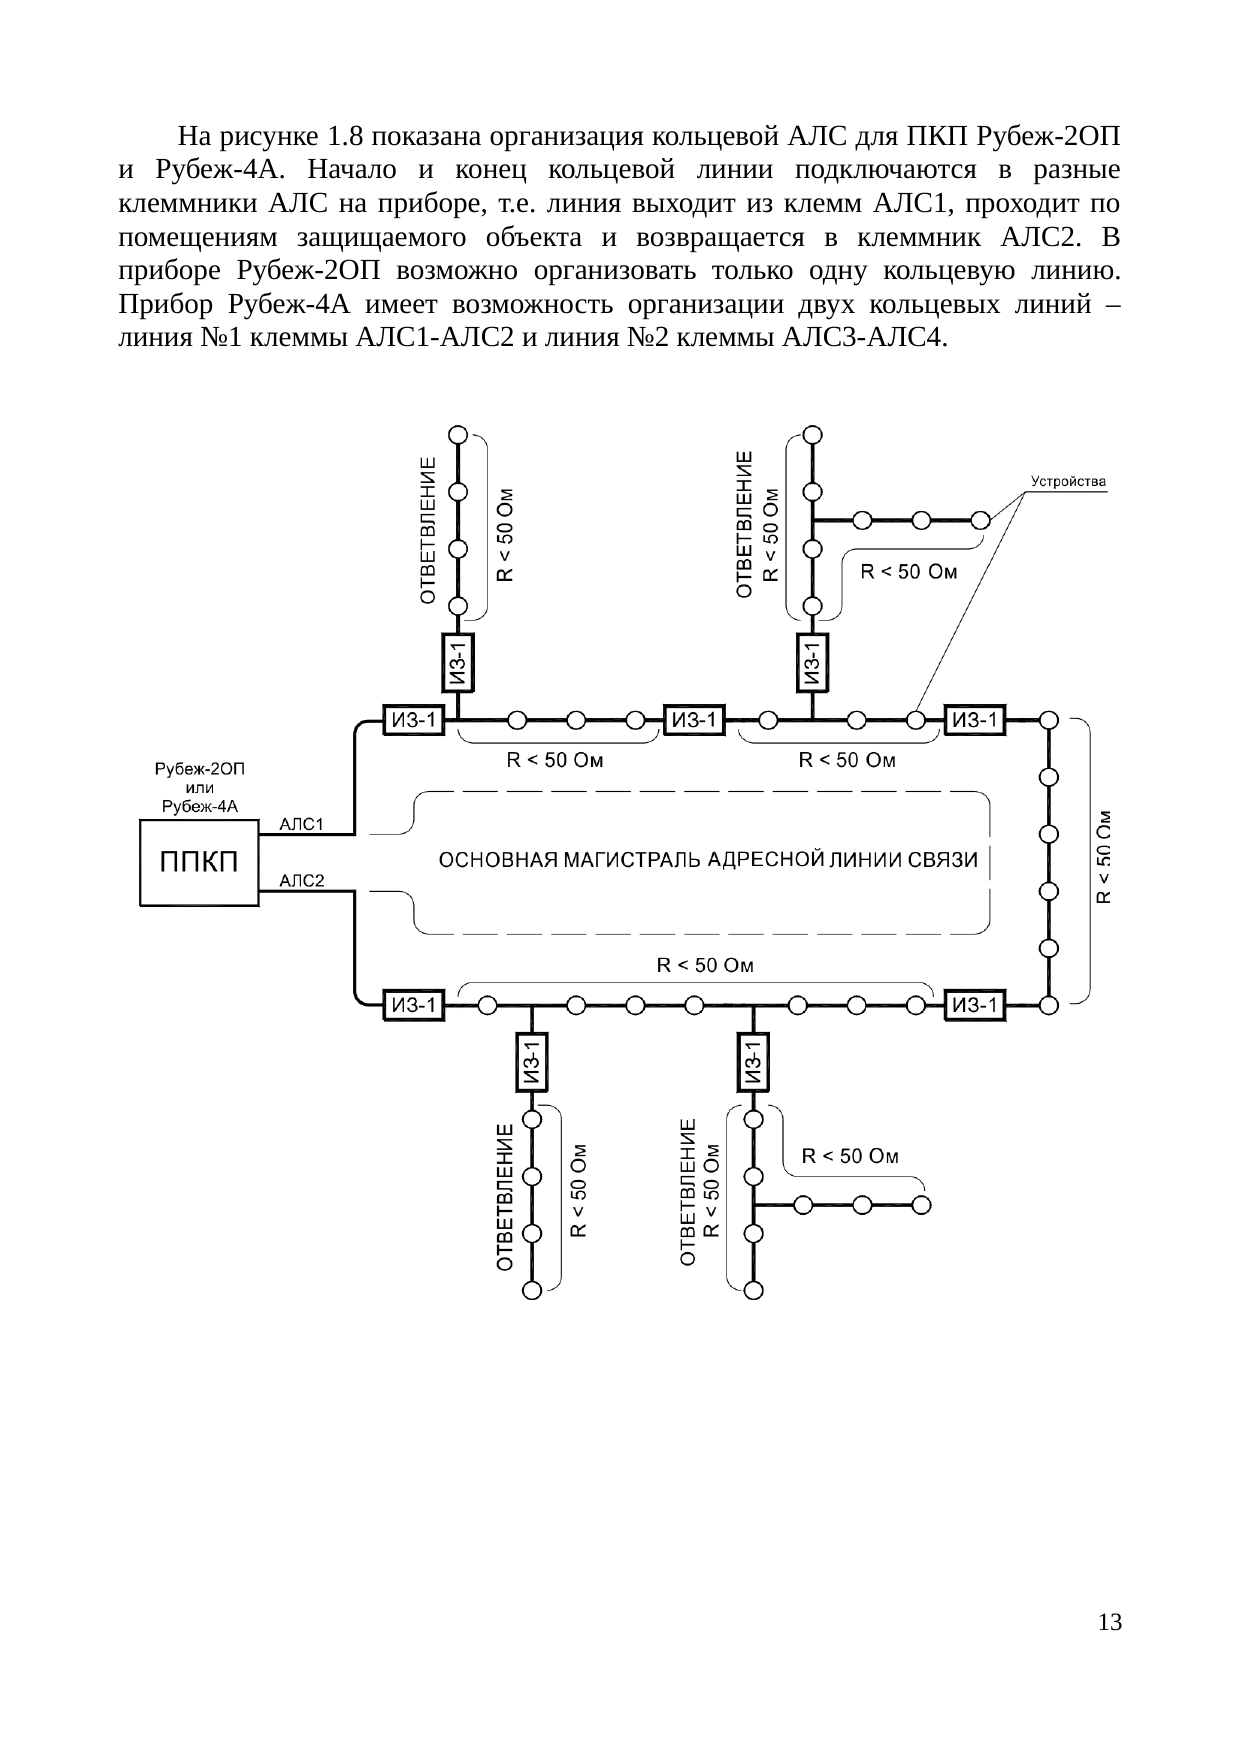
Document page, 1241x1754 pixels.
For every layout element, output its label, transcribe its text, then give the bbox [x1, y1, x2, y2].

text На рисунке 1.8 показана организация кольцевой АЛС для ПКП Рубеж-2ОП и Рубеж-4А. Начало и конец кольцевой линии подключаются в разные клеммники АЛС на приборе, т.е. линия выходит из клемм АЛС1, проходит по помещениям защищаемого объекта и возвращается в клеммник АЛС2. В приборе Рубеж-2ОП возможно организовать только одну кольцевую линию. Прибор Рубеж-4А имеет возможность организации двух кольцевых линий – линия №1 клеммы АЛС1-АЛС2 и линия №2 клеммы АЛС3-АЛС4. [118, 118, 1122, 353]
picture [132, 406, 1110, 1300]
